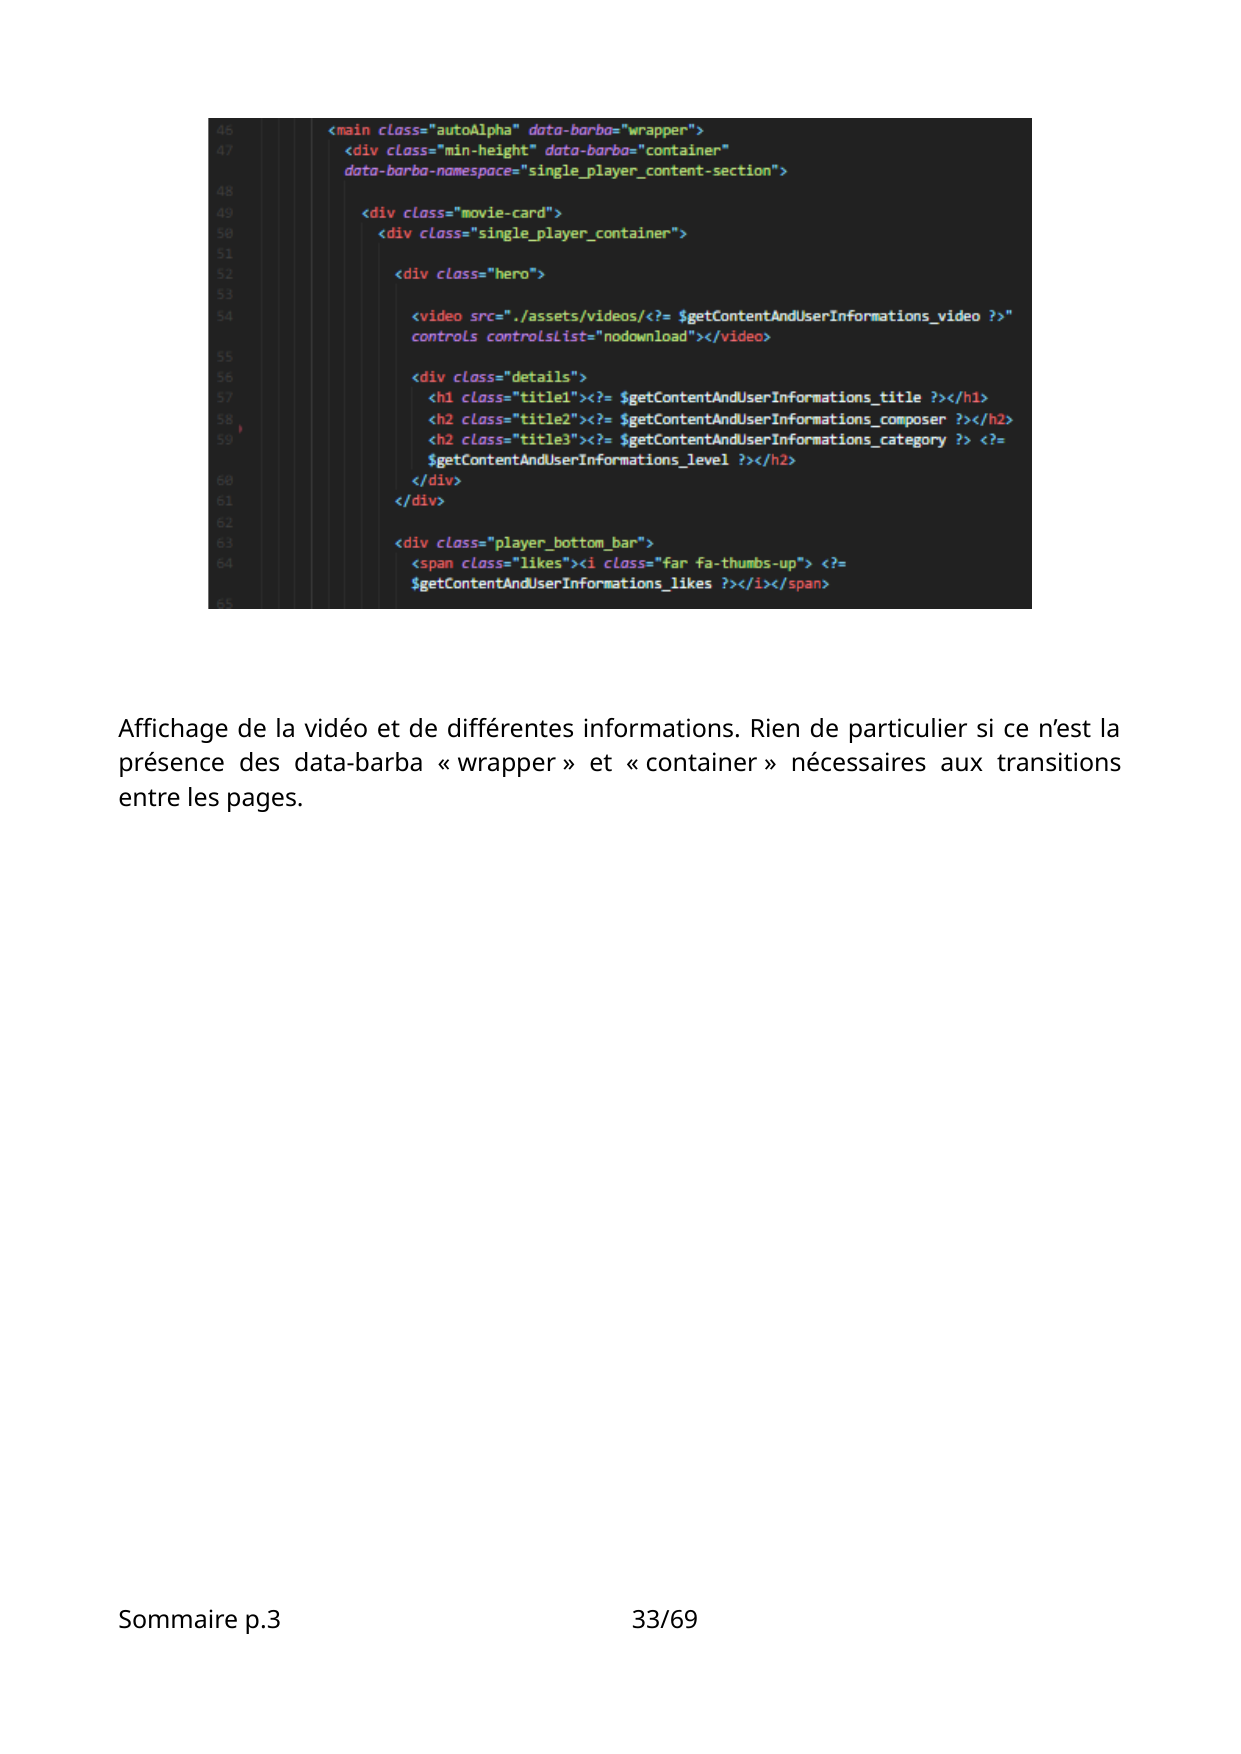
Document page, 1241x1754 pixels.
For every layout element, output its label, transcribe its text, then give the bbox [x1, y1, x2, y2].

picture [208, 118, 1032, 609]
text Affichage de la vidéo et de différentes informations. Rien de particulier si ce n’est la présence des data-barba « wrapper » et « container » nécessaires aux transitions entre les pages. [118, 711, 1122, 813]
